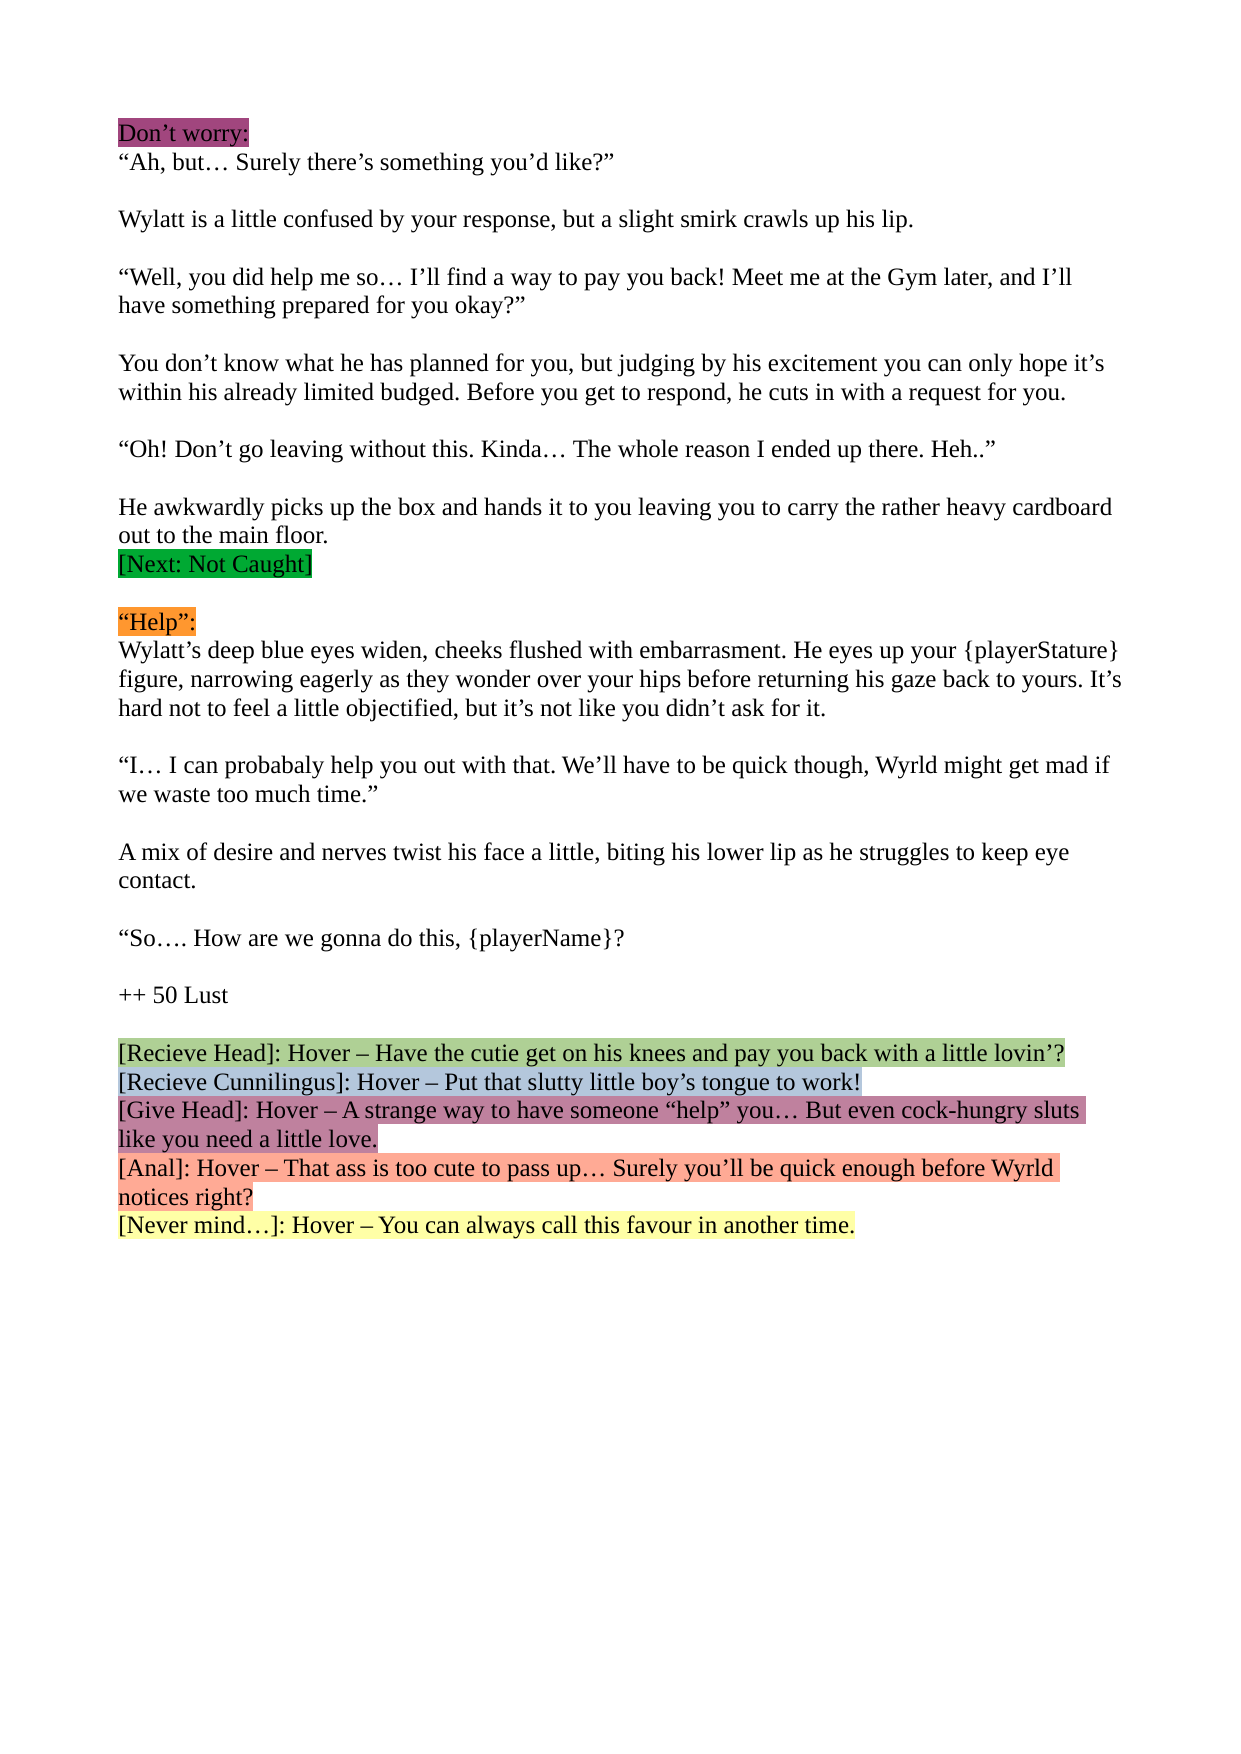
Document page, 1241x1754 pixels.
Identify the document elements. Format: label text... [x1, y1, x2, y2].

text A mix of desire and nerves twist his face a little, biting his lower lip as he struggles to keep eye contact. “So…. How are we gonna do this, {playerName}? [118, 837, 1122, 952]
text “Help”: [118, 607, 1122, 636]
text “Ah, but… Surely there’s something you’d like?” Wylatt is a little confused by your response, but a slight smirk crawls up his lip. [118, 147, 1122, 233]
text “Well, you did help me so… I’ll find a way to pay you back! Meet me at the Gym later, and I’ll have something prepared for you okay?” You don’t know what he has planned for you, but judging by his excitement you can only hope it’s within his already limited budged. Before you get to respond, he cuts in with a request for you. [118, 262, 1122, 406]
text [Anal]: Hover – That ass is too cute to pass up… Surely you’ll be quick enough before Wyrld notices right? [118, 1153, 1122, 1211]
text [Recieve Head]: Hover – Have the cutie get on his knees and pay you back with a little lovin’? [Recieve Cunnilingus]: Hover – Put that slutty little boy’s tongue to work! [118, 1038, 1122, 1096]
text [Never mind…]: Hover – You can always call this favour in another time. [118, 1211, 1122, 1239]
text Wylatt’s deep blue eyes widen, cheeks flushed with embarrasment. He eyes up your {playerStature} figure, narrowing eagerly as they wonder over your hips before returning his gaze back to yours. It’s hard not to feel a little objectified, but it’s not like you didn’t ask for it. “I… I can probabaly help you out with that. We’ll have to be quick though, Wyrld might get mad if we waste too much time.” [118, 636, 1122, 808]
text [Next: Not Caught] [118, 549, 1122, 578]
text Don’t worry: [118, 118, 1122, 147]
text ++ 50 Lust [118, 981, 1122, 1009]
text “Oh! Don’t go leaving without this. Kinda… The whole reason I ended up there. Heh..” He awkwardly picks up the box and hands it to you leaving you to carry the rather heavy cardboard out to the main floor. [118, 434, 1122, 549]
text [Give Head]: Hover – A strange way to have someone “help” you… But even cock-hungry sluts like you need a little love. [118, 1096, 1122, 1153]
